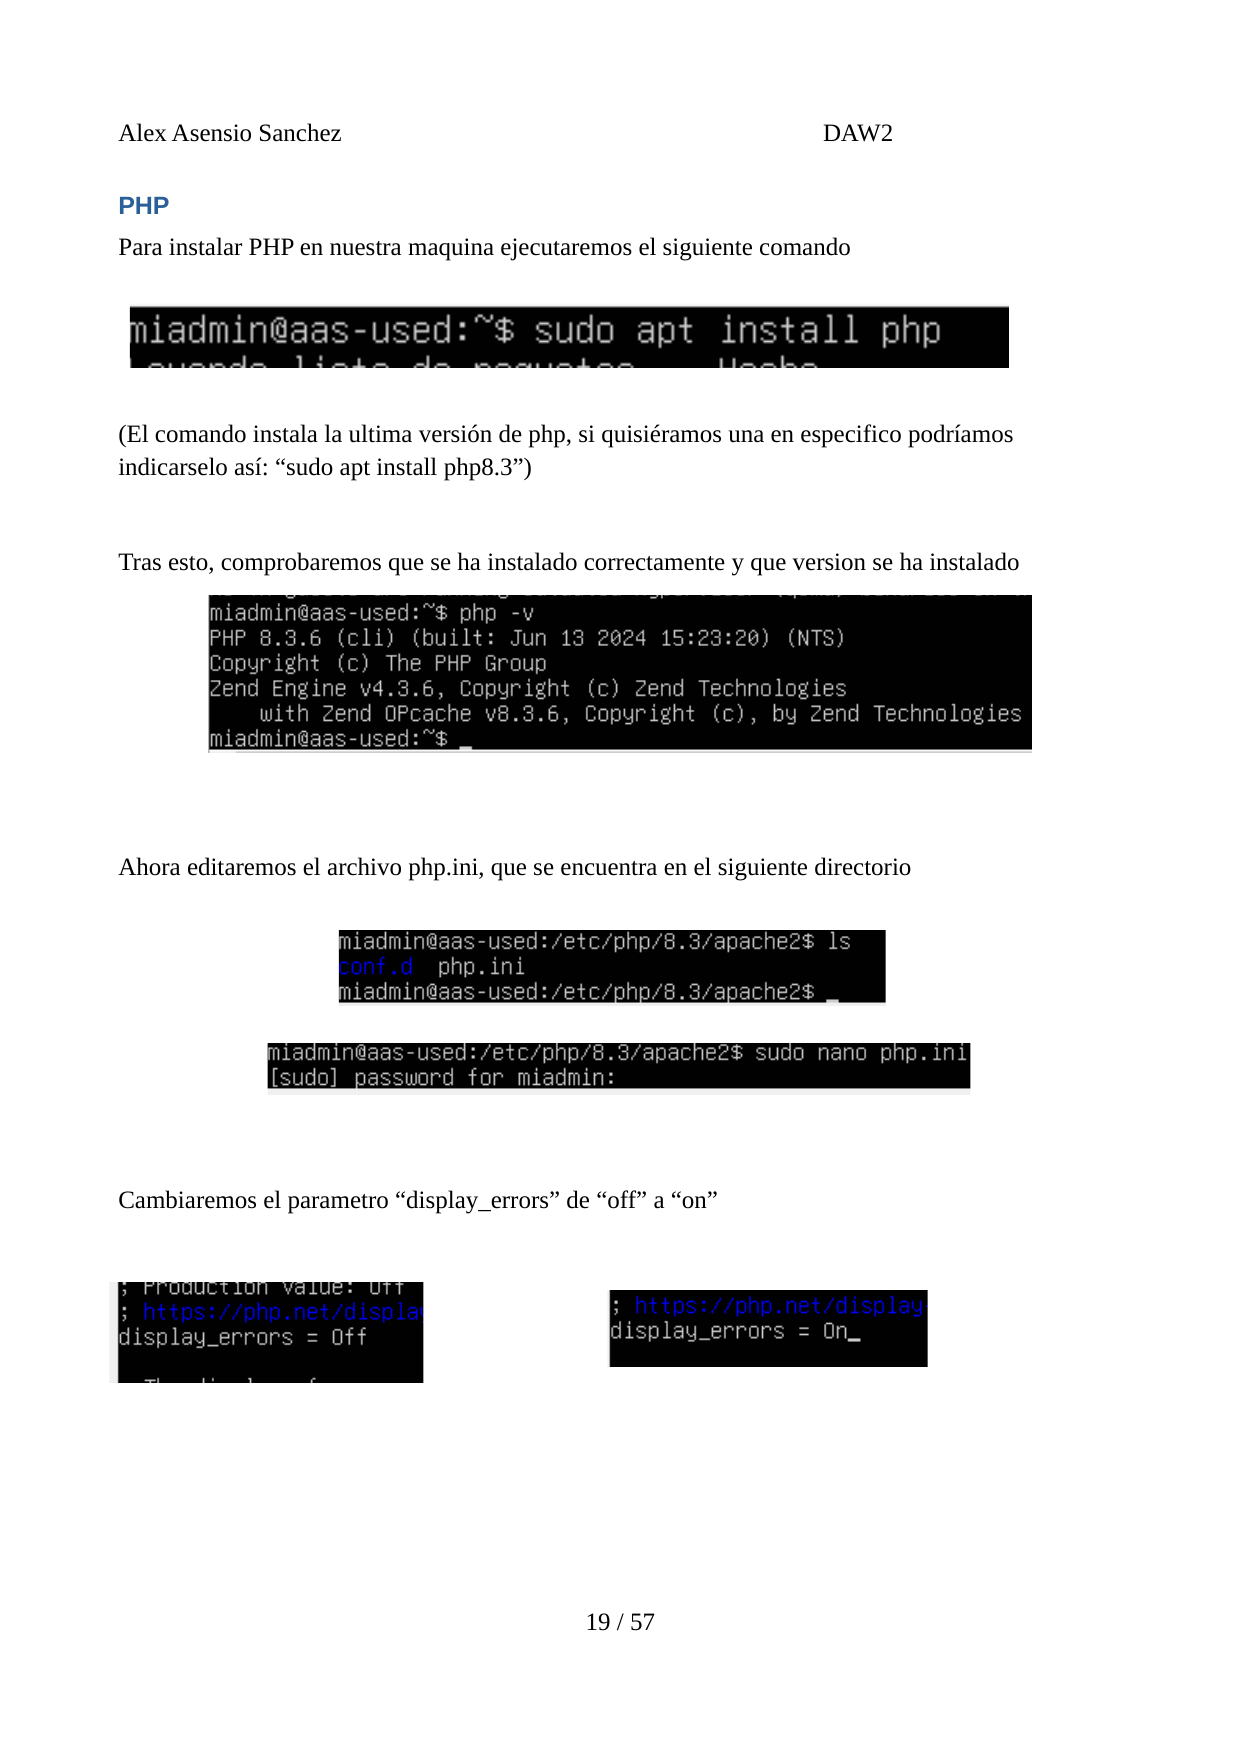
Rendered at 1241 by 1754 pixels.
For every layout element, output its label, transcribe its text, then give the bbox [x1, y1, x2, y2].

text Ahora editaremos el archivo php.ini, que se encuentra en el siguiente directorio [118, 852, 1122, 881]
text Tras esto, comprobaremos que se ha instalado correctamente y que version se ha instalado [118, 547, 1122, 576]
picture [267, 1043, 971, 1095]
subtitle PHP [118, 191, 1122, 220]
picture [109, 1282, 424, 1383]
text Para instalar PHP en nuestra maquina ejecutaremos el siguiente comando [118, 232, 1122, 261]
text Cambiaremos el parametro “display_errors” de “off” a “on” [118, 1185, 1122, 1214]
text (El comando instala la ultima versión de php, si quisiéramos una en especifico podríamos indicarselo así: “sudo apt install php8.3”) [118, 419, 1122, 481]
picture [338, 930, 886, 1006]
picture [129, 300, 1009, 368]
picture [607, 1290, 928, 1367]
picture [208, 595, 1032, 753]
